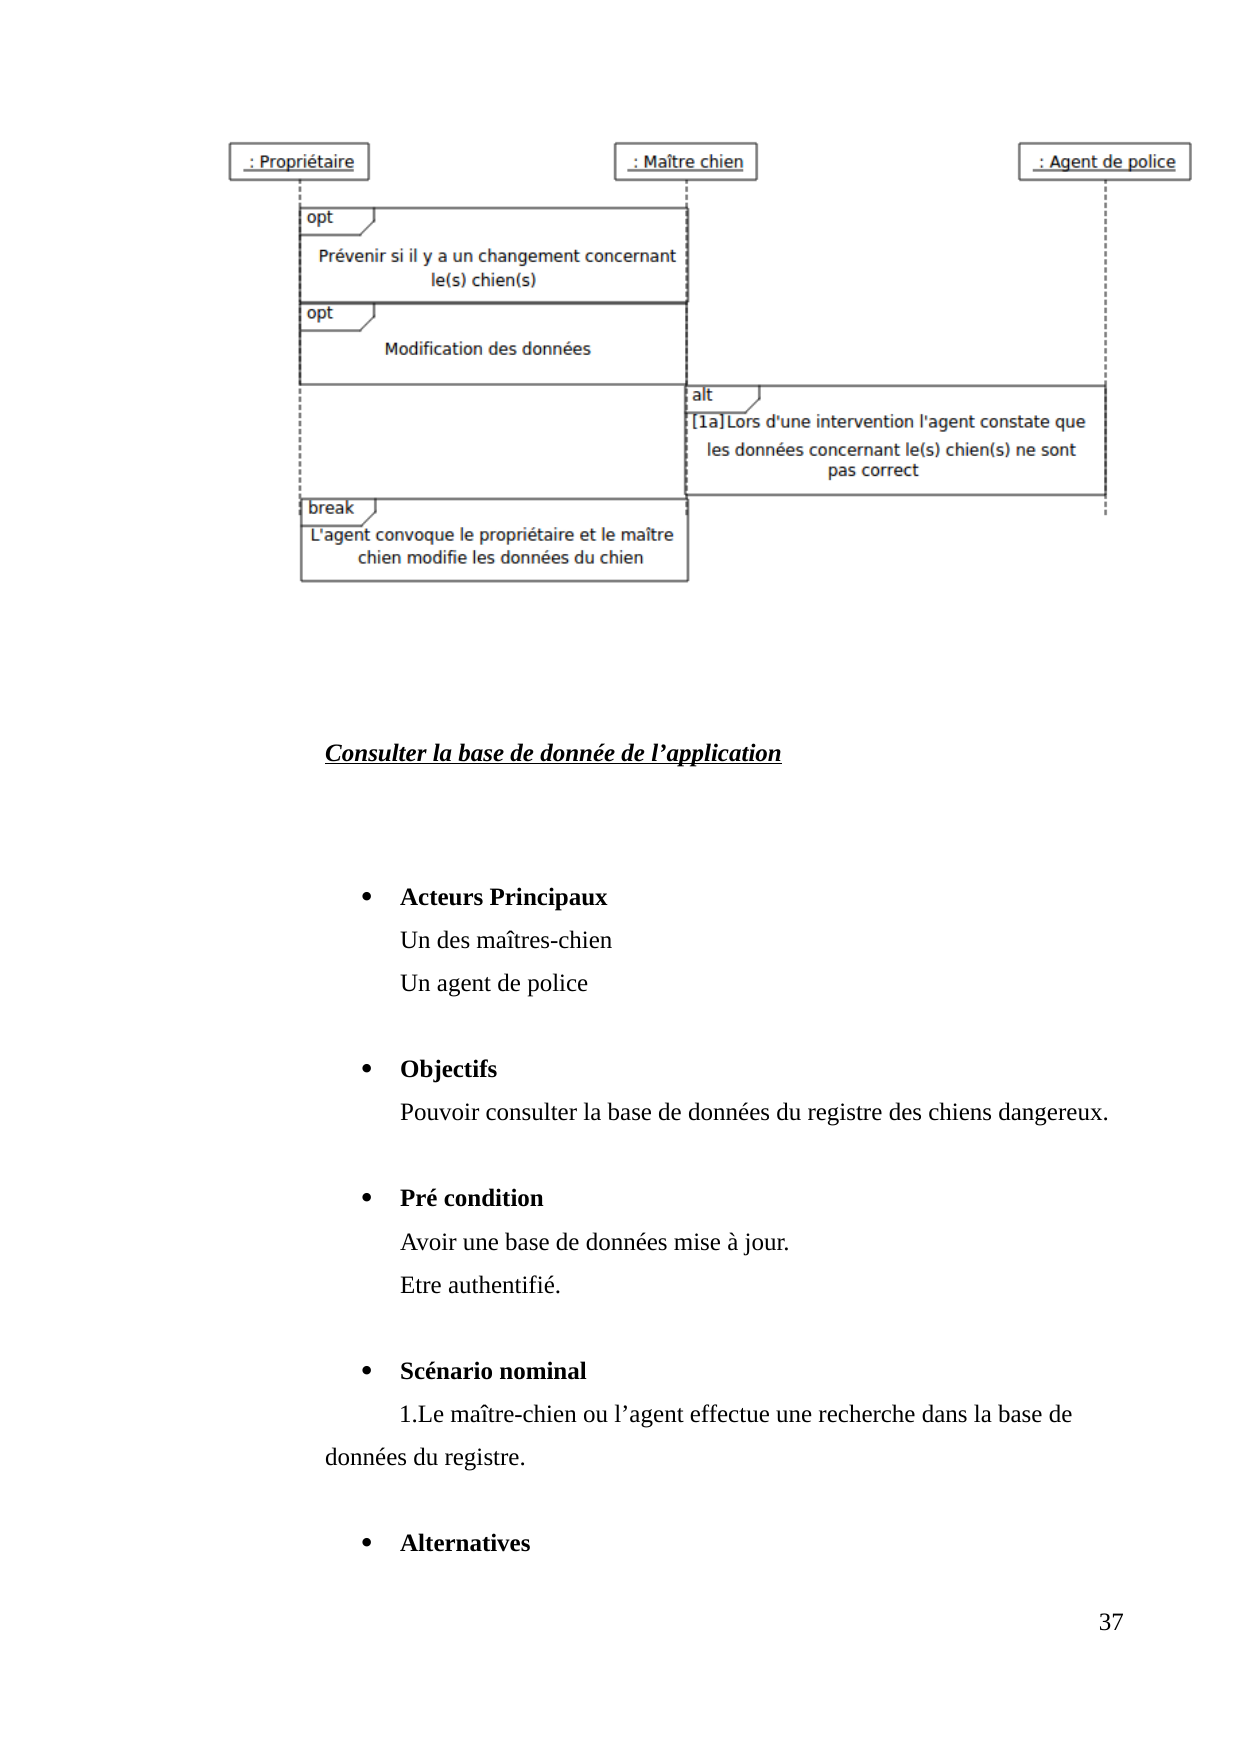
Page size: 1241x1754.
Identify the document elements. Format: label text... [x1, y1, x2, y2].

picture [222, 118, 1227, 623]
list Un agent de police [400, 968, 1123, 997]
list 1.Le maître-chien ou l’agent effectue une recherche dans la base de données du registre. [325, 1399, 1123, 1471]
list Un des maîtres-chien [400, 925, 1123, 953]
list Alternatives [362, 1528, 1123, 1557]
list Scénario nominal [362, 1356, 1123, 1385]
text Consulter la base de donnée de l’application [325, 738, 1123, 766]
list Pouvoir consulter la base de données du registre des chiens dangereux. [400, 1097, 1123, 1126]
list Acteurs Principaux [362, 882, 1123, 910]
list Pré condition [362, 1183, 1123, 1212]
list Etre authentifié. [400, 1270, 1123, 1298]
list Avoir une base de données mise à jour. [400, 1227, 1123, 1255]
list Objectifs [362, 1054, 1123, 1083]
